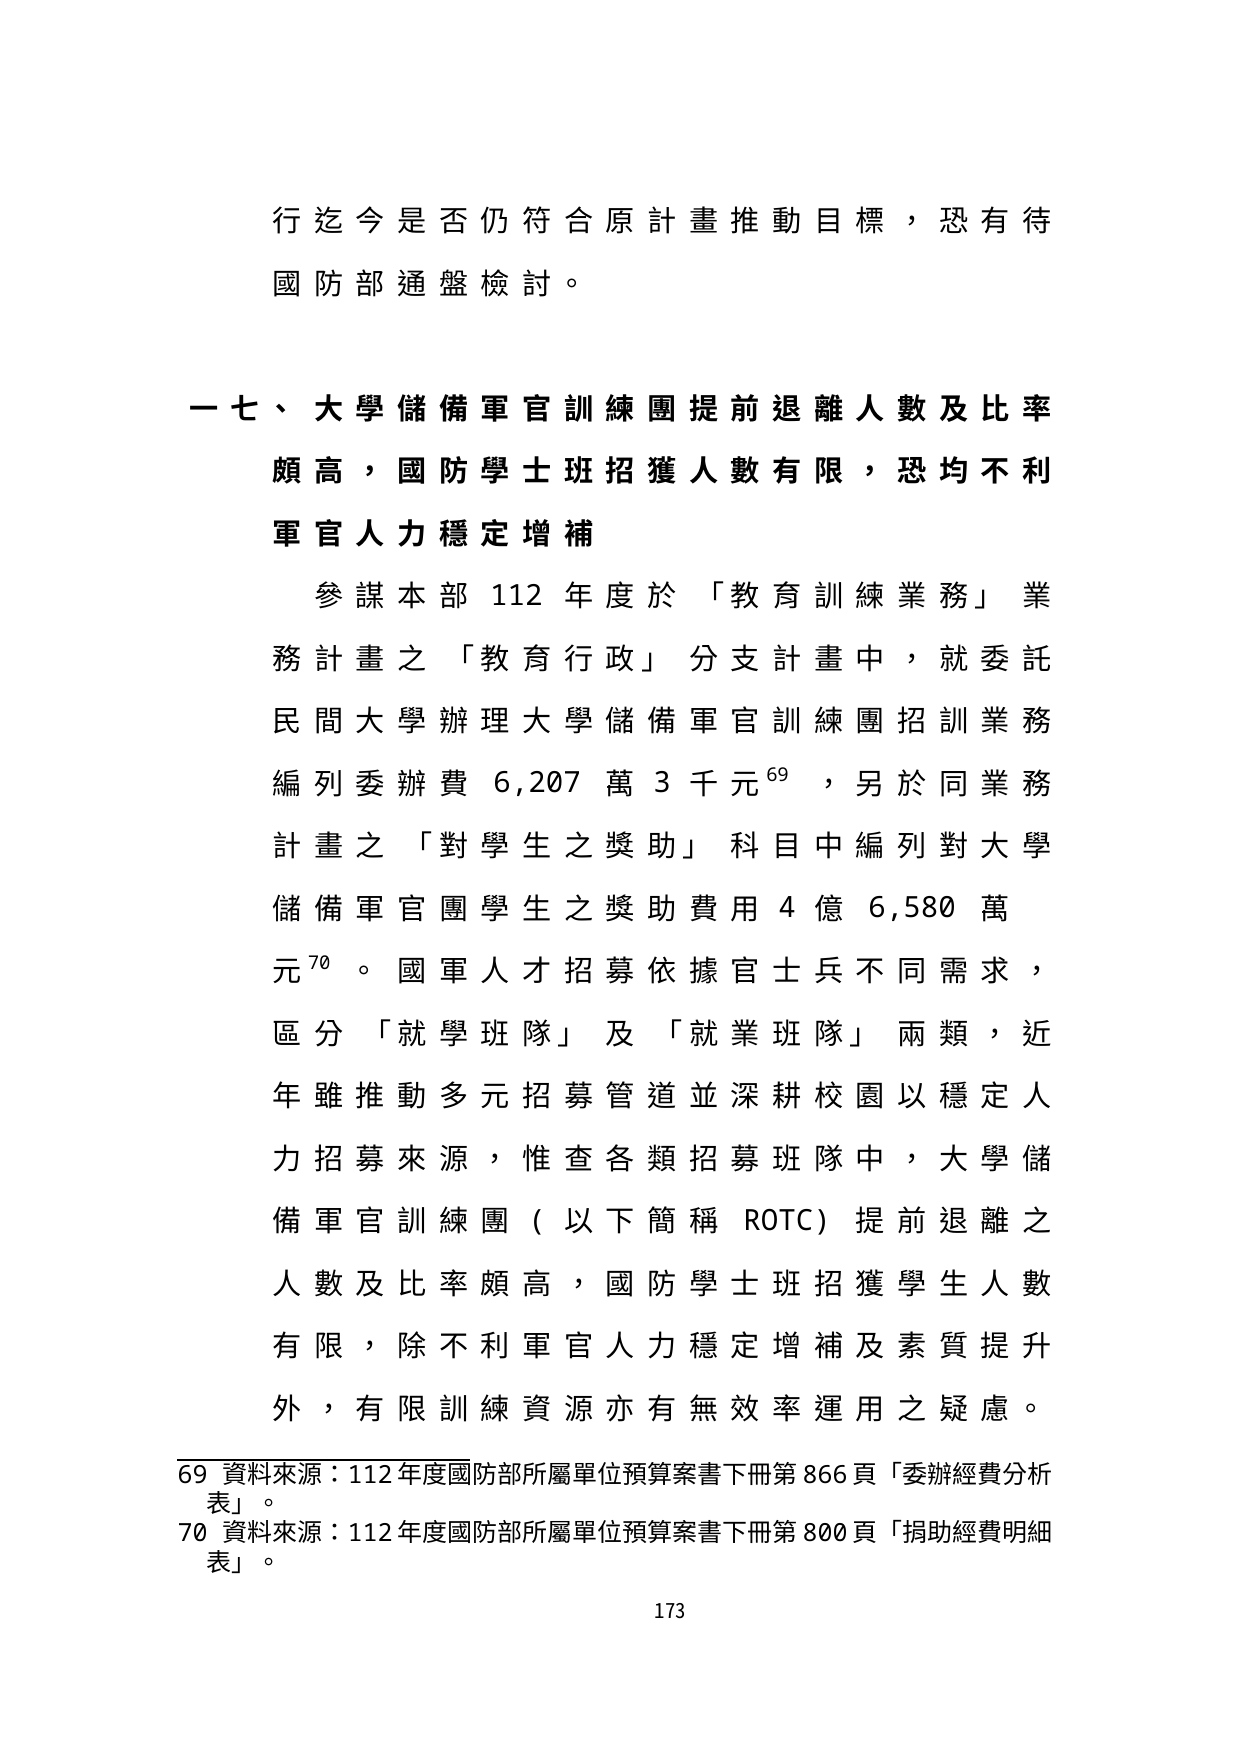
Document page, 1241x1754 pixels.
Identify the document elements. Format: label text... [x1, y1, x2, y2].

text 資料來源：112年度國防部所屬單位預算案書下冊第866頁「委辦經費分析表」。 [177, 1460, 1063, 1518]
text 一七、大學儲備軍官訓練團提前退離人數及比率頗高，國防學士班招獲人數有限，恐均不利軍官人力穩定增補 [183, 365, 1058, 552]
text 行迄今是否仍符合原計畫推動目標，恐有待國防部通盤檢討。 [242, 177, 1058, 302]
text 參謀本部112年度於「教育訓練業務」業務計畫之「教育行政」分支計畫中，就委託民間大學辦理大學儲備軍官訓練團招訓業務編列委辦費6,207萬3千元，另於同業務計畫之「對學生之獎助」科目中編列對大學儲備軍官團學生之獎助費用4億6,580萬元。國軍人才招募依據官士兵不同需求，區分「就學班隊」及「就業班隊」兩類，近年雖推動多元招募管道並深耕校園以穩定人力招募來源，惟查各類招募班隊中，大學儲備軍官訓練團(以下簡稱ROTC)提前退離之人數及比率頗高，國防學士班招獲學生人數有限，除不利軍官人力穩定增補及素質提升外，有限訓練資源亦有無效率運用之疑慮。經查： [242, 552, 1058, 1427]
text 資料來源：112年度國防部所屬單位預算案書下冊第800頁「捐助經費明細表」。 [177, 1518, 1063, 1577]
